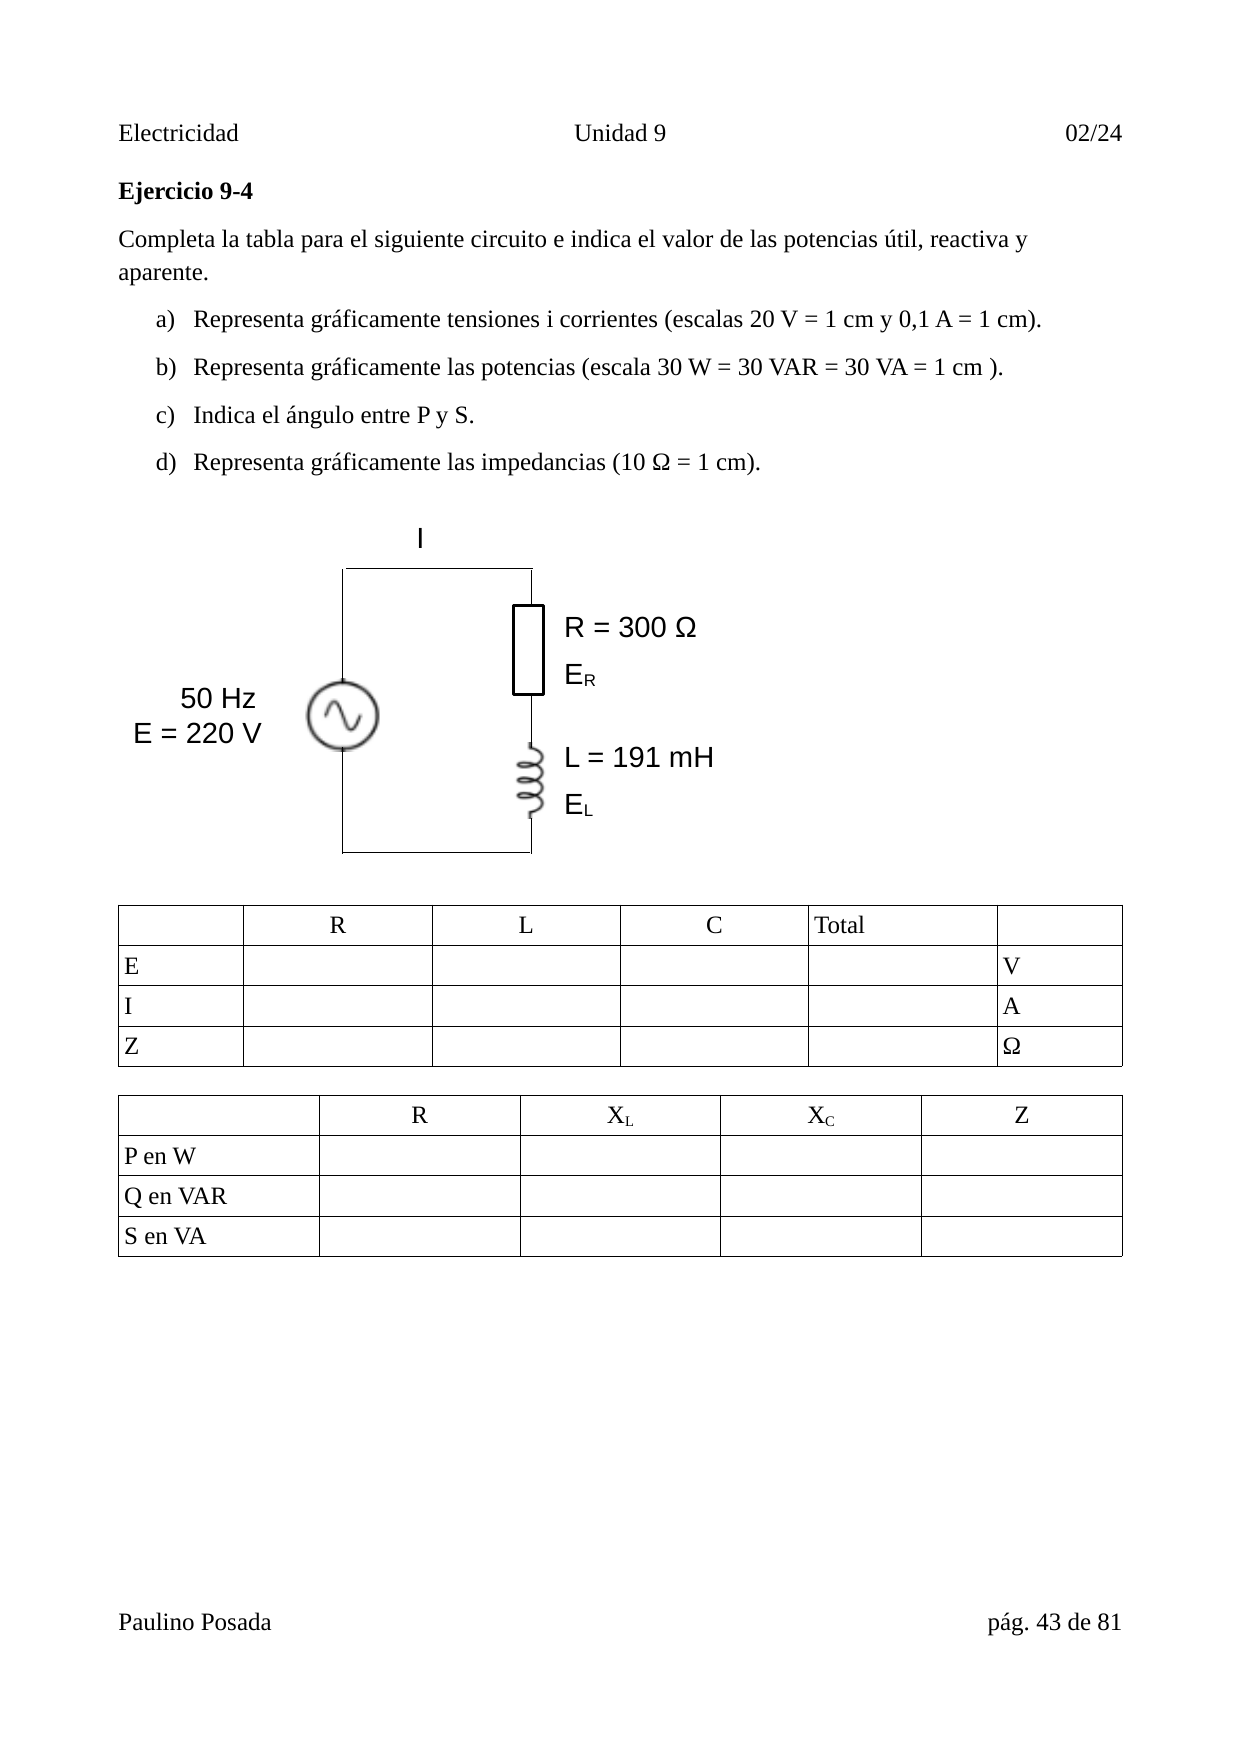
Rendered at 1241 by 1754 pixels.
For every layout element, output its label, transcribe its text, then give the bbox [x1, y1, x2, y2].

table_header R [320, 1096, 520, 1135]
table_cell [521, 1136, 720, 1175]
table_cell P en W [119, 1136, 319, 1175]
table_cell [621, 1027, 808, 1066]
table_header [998, 906, 1122, 945]
table_cell A [998, 986, 1122, 1026]
list Representa gráficamente las potencias (escala 30 W = 30 VAR = 30 VA = 1 cm ). [156, 352, 1122, 381]
table_header XL [521, 1096, 720, 1135]
table_cell [809, 986, 997, 1026]
table_cell [433, 986, 620, 1026]
table_cell [320, 1136, 520, 1175]
table_cell Z [119, 1027, 243, 1066]
table_header L [433, 906, 620, 945]
table_header XC [721, 1096, 921, 1135]
picture [304, 678, 382, 752]
text Ejercicio 9-4 [118, 176, 1122, 205]
table_cell [621, 986, 808, 1026]
table_cell V [998, 946, 1122, 985]
table_header Total [809, 906, 997, 945]
table_cell [521, 1176, 720, 1216]
table_cell [244, 986, 432, 1026]
table_cell [721, 1136, 921, 1175]
list Indica el ángulo entre P y S. [156, 400, 1122, 428]
table_cell Ω [998, 1027, 1122, 1066]
table_header R [244, 906, 432, 945]
table_header Z [922, 1096, 1122, 1135]
table_cell [320, 1217, 520, 1256]
picture [509, 742, 547, 819]
table_cell [621, 946, 808, 985]
table_cell [320, 1176, 520, 1216]
table_cell [433, 946, 620, 985]
table_cell E [119, 946, 243, 985]
table_cell [922, 1176, 1122, 1216]
table_cell [922, 1136, 1122, 1175]
table_cell S en VA [119, 1217, 319, 1256]
table_cell [433, 1027, 620, 1066]
table_header [119, 906, 243, 945]
table_cell [721, 1176, 921, 1216]
table_cell Q en VAR [119, 1176, 319, 1216]
table_header [119, 1096, 319, 1135]
table_cell [809, 1027, 997, 1066]
table_header C [621, 906, 808, 945]
table_cell [922, 1217, 1122, 1256]
list Representa gráficamente tensiones i corrientes (escalas 20 V = 1 cm y 0,1 A = 1 cm). [156, 304, 1122, 333]
text Completa la tabla para el siguiente circuito e indica el valor de las potencias útil, reactiva y aparente. [118, 224, 1122, 286]
table_cell [244, 946, 432, 985]
list Representa gráficamente las impedancias (10 Ω = 1 cm). [156, 447, 1122, 476]
table_cell [521, 1217, 720, 1256]
table_cell [244, 1027, 432, 1066]
table_cell [721, 1217, 921, 1256]
table_cell I [119, 986, 243, 1026]
table_cell [809, 946, 997, 985]
